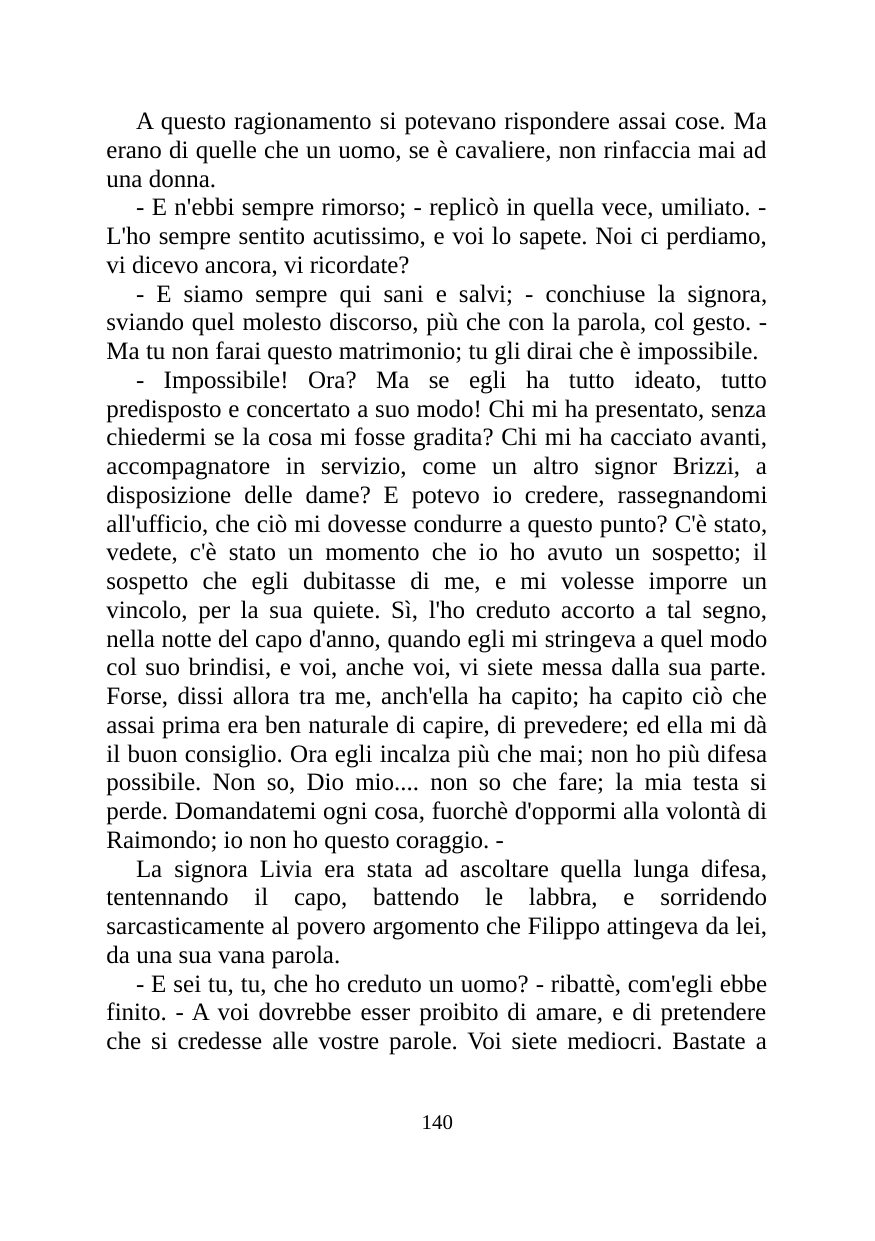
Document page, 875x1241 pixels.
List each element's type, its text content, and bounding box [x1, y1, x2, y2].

text - E n'ebbi sempre rimorso; - replicò in quella vece, umiliato. - L'ho sempre sentito acutissimo, e voi lo sapete. Noi ci perdiamo, vi dicevo ancora, vi ricordate? [106, 192, 768, 279]
text La signora Livia era stata ad ascoltare quella lunga difesa, tentennando il capo, battendo le labbra, e sorridendo sarcasticamente al povero argomento che Filippo attingeva da lei, da una sua vana parola. [106, 854, 768, 969]
text - E sei tu, tu, che ho creduto un uomo? - ribattè, com'egli ebbe finito. - A voi dovrebbe esser proibito di amare, e di pretendere che si credesse alle vostre parole. Voi siete mediocri. Bastate a [106, 969, 768, 1055]
text - E siamo sempre qui sani e salvi; - conchiuse la signora, sviando quel molesto discorso, più che con la parola, col gesto. - Ma tu non farai questo matrimonio; tu gli dirai che è impossibile. [106, 279, 768, 365]
text - Impossibile! Ora? Ma se egli ha tutto ideato, tutto predisposto e concertato a suo modo! Chi mi ha presentato, senza chiedermi se la cosa mi fosse gradita? Chi mi ha cacciato avanti, accompagnatore in servizio, come un altro signor Brizzi, a disposizione delle dame? E potevo io credere, rassegnandomi all'ufficio, che ciò mi dovesse condurre a questo punto? C'è stato, vedete, c'è stato un momento che io ho avuto un sospetto; il sospetto che egli dubitasse di me, e mi volesse imporre un vincolo, per la sua quiete. Sì, l'ho creduto accorto a tal segno, nella notte del capo d'anno, quando egli mi stringeva a quel modo col suo brindisi, e voi, anche voi, vi siete messa dalla sua parte. Forse, dissi allora tra me, anch'ella ha capito; ha capito ciò che assai prima era ben naturale di capire, di prevedere; ed ella mi dà il buon consiglio. Ora egli incalza più che mai; non ho più difesa possibile. Non so, Dio mio.... non so che fare; la mia testa si perde. Domandatemi ogni cosa, fuorchè d'oppormi alla volontà di Raimondo; io non ho questo coraggio. - [106, 365, 768, 854]
text A questo ragionamento si potevano rispondere assai cose. Ma erano di quelle che un uomo, se è cavaliere, non rinfaccia mai ad una donna. [106, 106, 768, 192]
